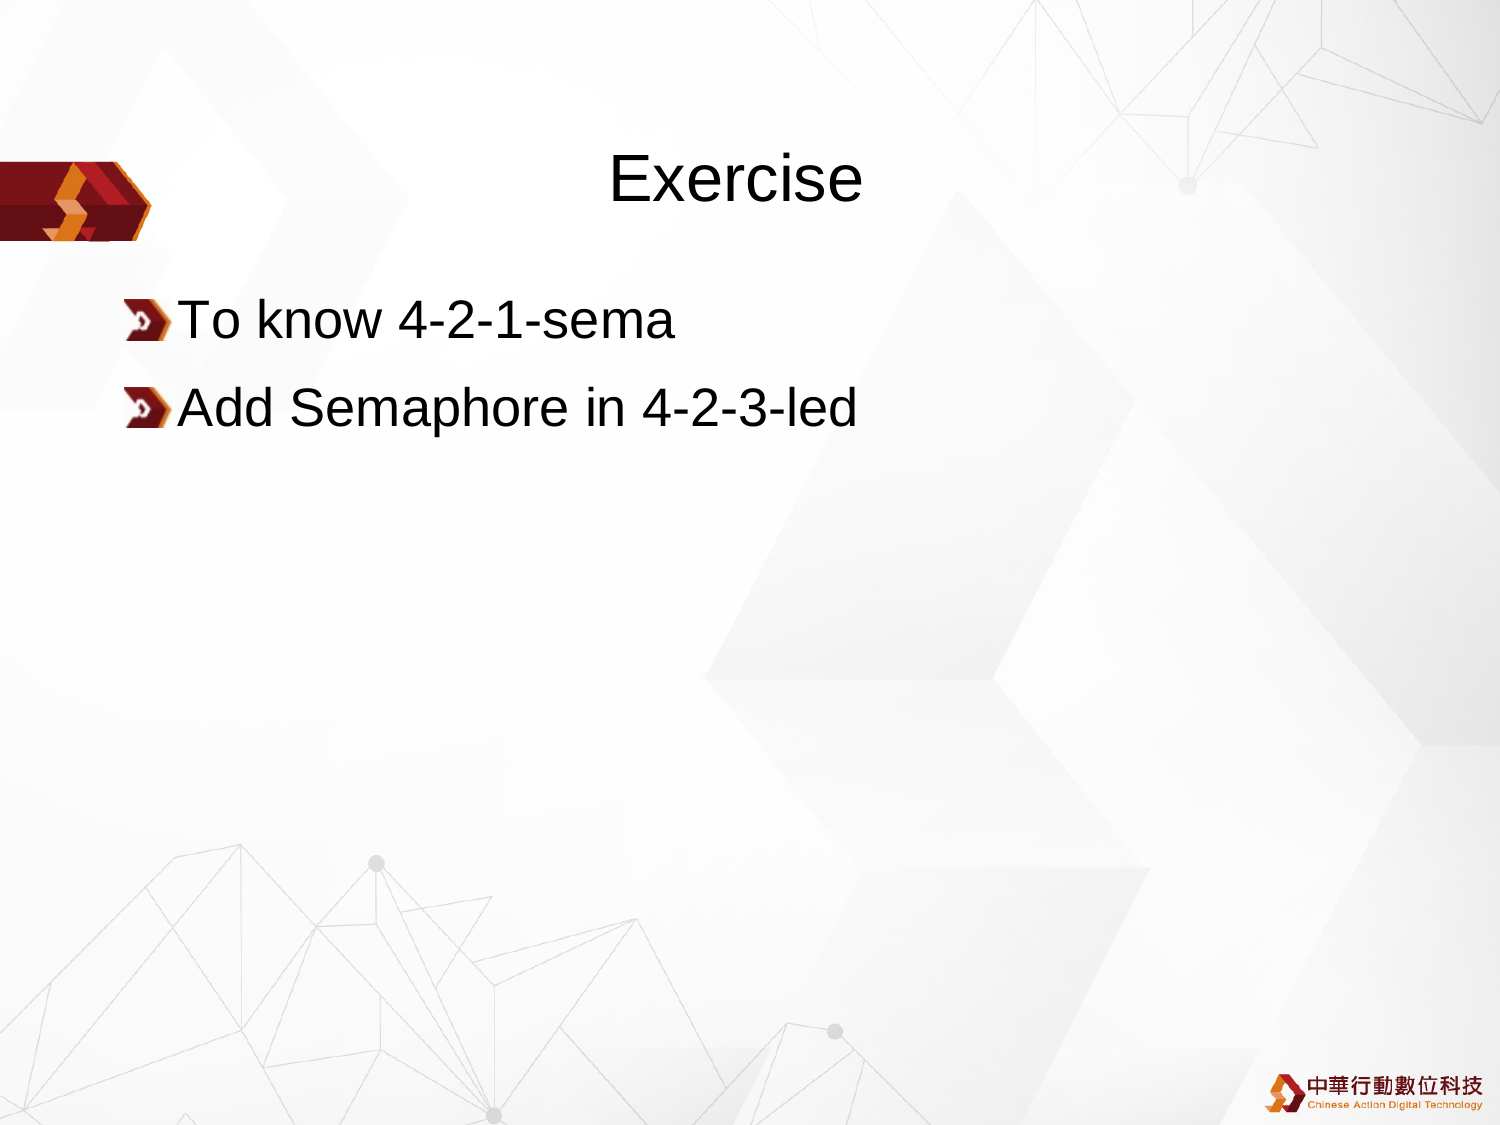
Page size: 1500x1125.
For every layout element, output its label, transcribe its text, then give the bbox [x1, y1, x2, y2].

title Exercise [107, 101, 1367, 255]
picture [0, 0, 1500, 1125]
list To know 4-2-1-sema Add Semaphore in 4-2-3-led [107, 290, 1425, 943]
